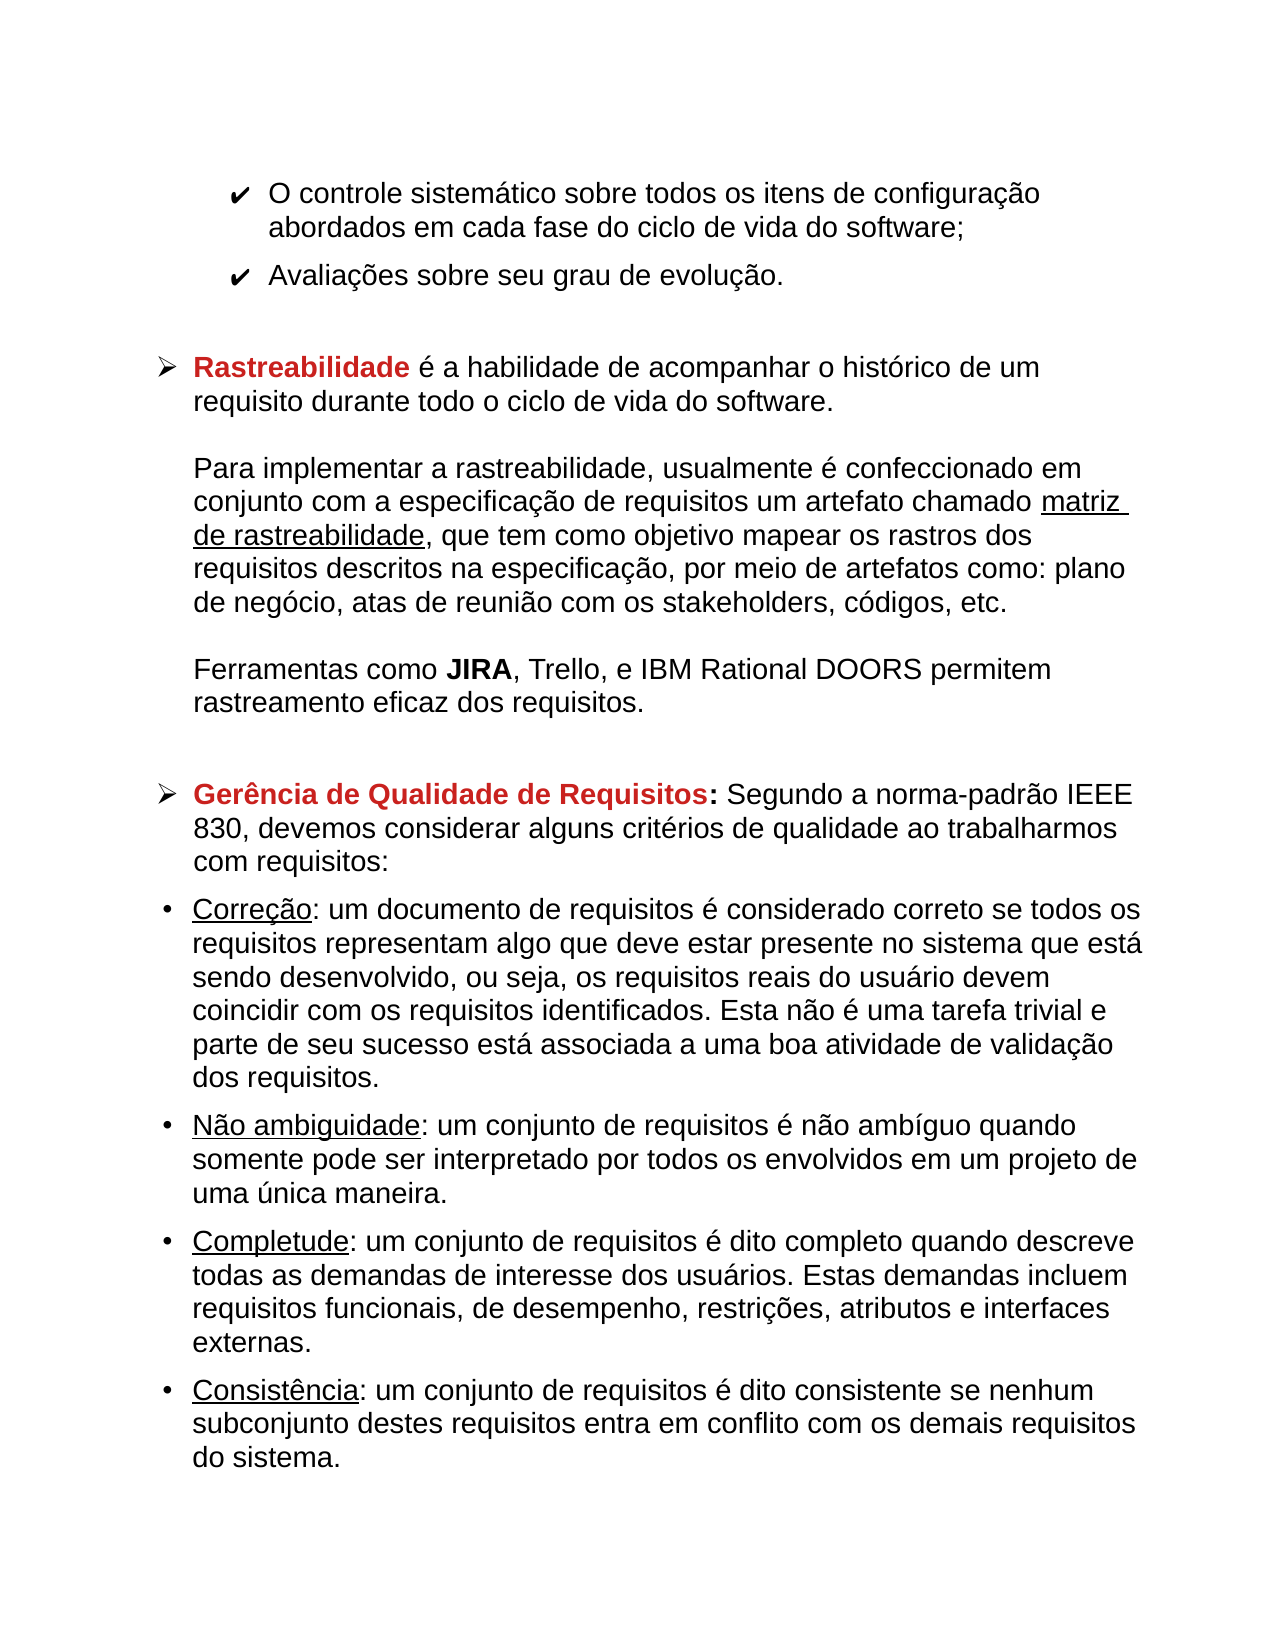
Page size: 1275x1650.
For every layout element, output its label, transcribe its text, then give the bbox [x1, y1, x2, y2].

list Avaliações sobre seu grau de evolução. [231, 258, 1157, 292]
list Gerência de Qualidade de Requisitos: Segundo a norma-padrão IEEE 830, devemos considerar alguns critérios de qualidade ao trabalharmos com requisitos: [156, 777, 1157, 878]
list Consistência: um conjunto de requisitos é dito consistente se nenhum subconjunto destes requisitos entra em conflito com os demais requisitos do sistema. [162, 1373, 1157, 1474]
list Não ambiguidade: um conjunto de requisitos é não ambíguo quando somente pode ser interpretado por todos os envolvidos em um projeto de uma única maneira. [162, 1108, 1157, 1209]
list Completude: um conjunto de requisitos é dito completo quando descreve todas as demandas de interesse dos usuários. Estas demandas incluem requisitos funcionais, de desempenho, restrições, atributos e interfaces externas. [162, 1224, 1157, 1358]
list Correção: um documento de requisitos é considerado correto se todos os requisitos representam algo que deve estar presente no sistema que está sendo desenvolvido, ou seja, os requisitos reais do usuário devem coincidir com os requisitos identificados. Esta não é uma tarefa trivial e parte de seu sucesso está associada a uma boa atividade de validação dos requisitos. [162, 892, 1157, 1094]
list O controle sistemático sobre todos os itens de configuração abordados em cada fase do ciclo de vida do software; [231, 176, 1157, 244]
list Rastreabilidade é a habilidade de acompanhar o histórico de um requisito durante todo o ciclo de vida do software. Para implementar a rastreabilidade, usualmente é confeccionado em conjunto com a especificação de requisitos um artefato chamado matriz de rastreabilidade, que tem como objetivo mapear os rastros dos requisitos descritos na especificação, por meio de artefatos como: plano de negócio, atas de reunião com os stakeholders, códigos, etc. Ferramentas como JIRA, Trello, e IBM Rational DOORS permitem rastreamento eficaz dos requisitos. [156, 350, 1157, 719]
